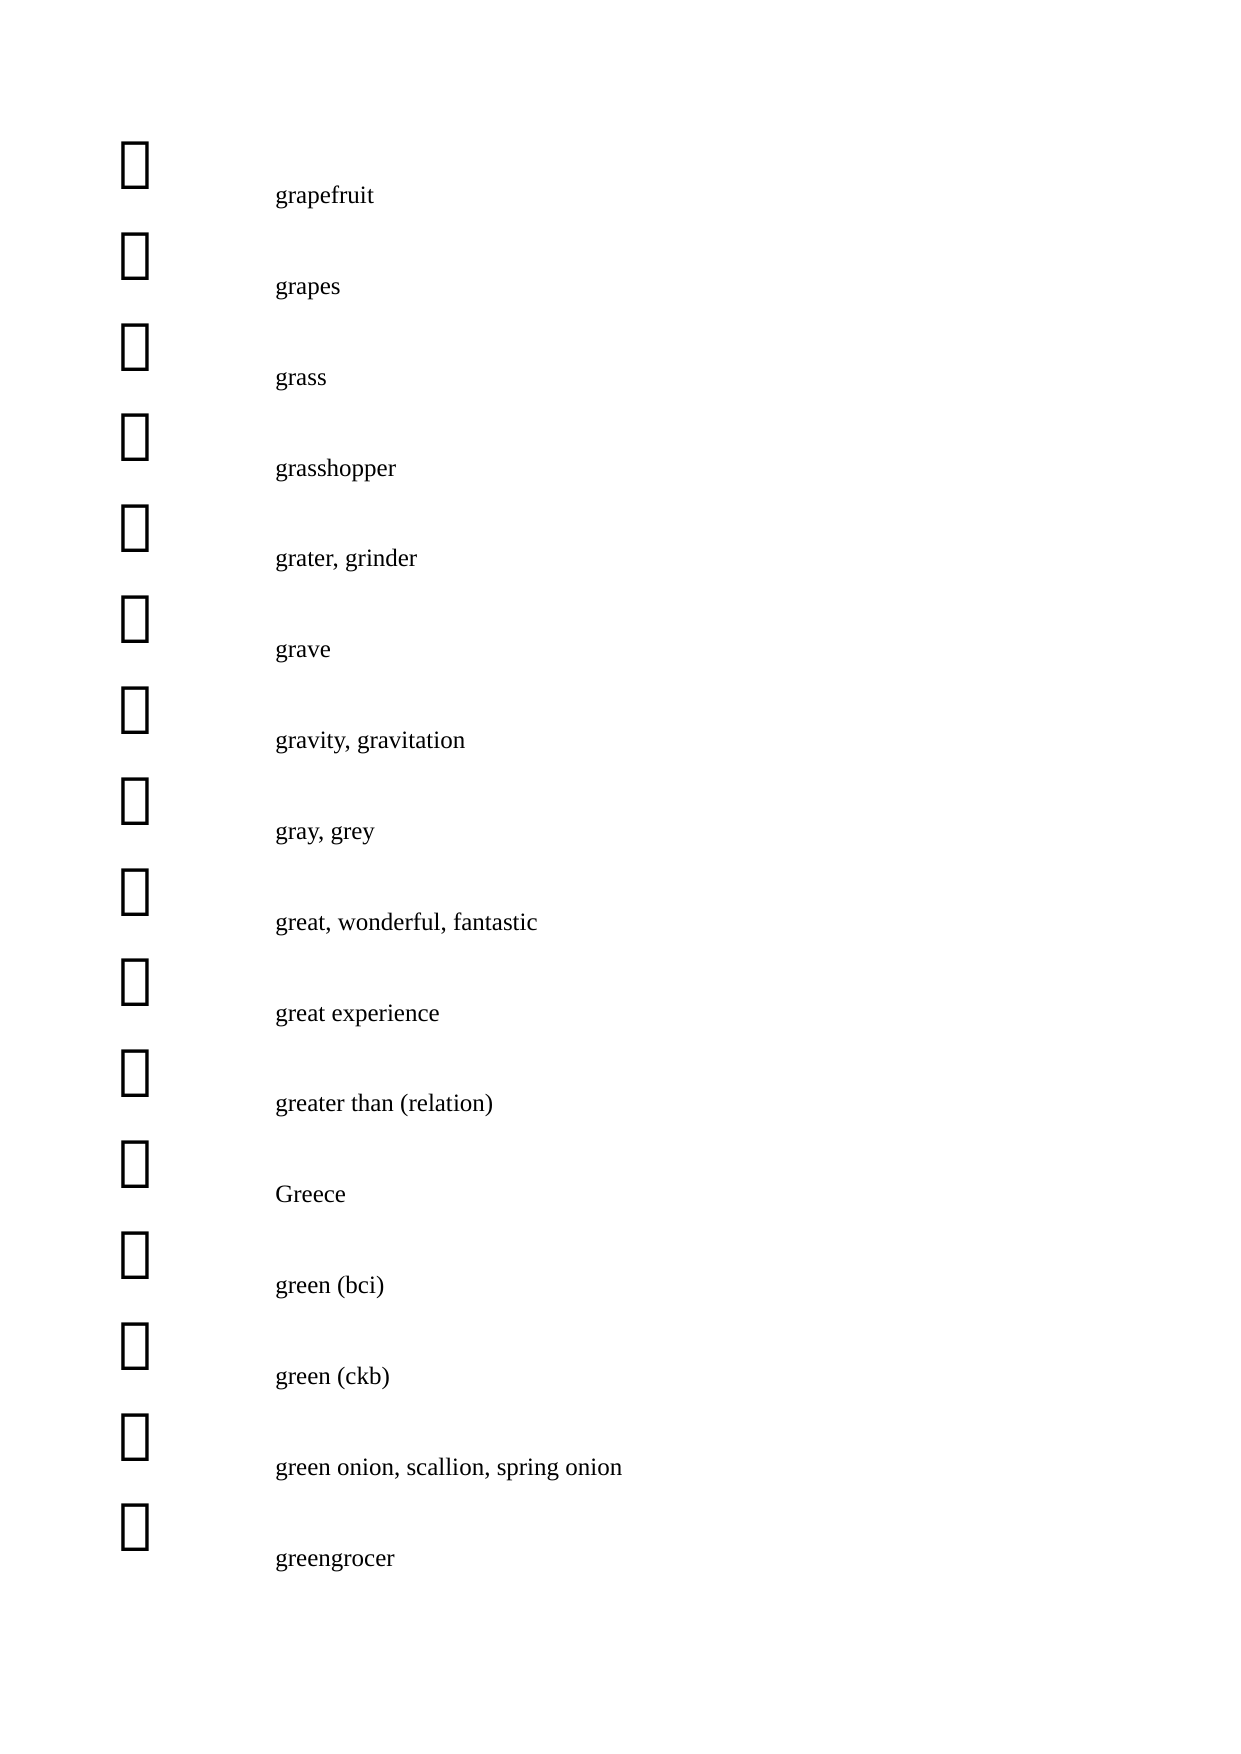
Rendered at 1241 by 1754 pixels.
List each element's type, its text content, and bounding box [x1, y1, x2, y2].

table_cell green (ckb) [275, 1299, 949, 1390]
table_cell  [115, 663, 275, 754]
table_cell  [115, 209, 275, 300]
table_cell great experience [275, 936, 949, 1026]
table_cell  [115, 1390, 275, 1481]
table_cell  [115, 1208, 275, 1299]
table_cell greater than (relation) [275, 1026, 949, 1117]
table_cell  [115, 845, 275, 936]
table_cell greengrocer [275, 1481, 949, 1571]
table_cell  [115, 936, 275, 1026]
table_cell  [115, 1481, 275, 1571]
table_cell  [115, 391, 275, 481]
table_cell great, wonderful, fantastic [275, 845, 949, 936]
table_cell gray, grey [275, 754, 949, 845]
table_cell grater, grinder [275, 481, 949, 572]
table_cell  [115, 118, 275, 209]
table_cell  [115, 481, 275, 572]
table_cell  [115, 300, 275, 391]
table_cell  [115, 1299, 275, 1390]
table_cell  [115, 1026, 275, 1117]
table_cell  [115, 572, 275, 663]
table_cell grasshopper [275, 391, 949, 481]
table_cell green onion, scallion, spring onion [275, 1390, 949, 1481]
table_cell grapefruit [275, 118, 949, 209]
table_cell grave [275, 572, 949, 663]
table_cell gravity, gravitation [275, 663, 949, 754]
table_cell grapes [275, 209, 949, 300]
table_cell  [115, 754, 275, 845]
table_cell grass [275, 300, 949, 391]
table_cell Greece [275, 1117, 949, 1208]
table_cell green (bci) [275, 1208, 949, 1299]
table_cell  [115, 1117, 275, 1208]
